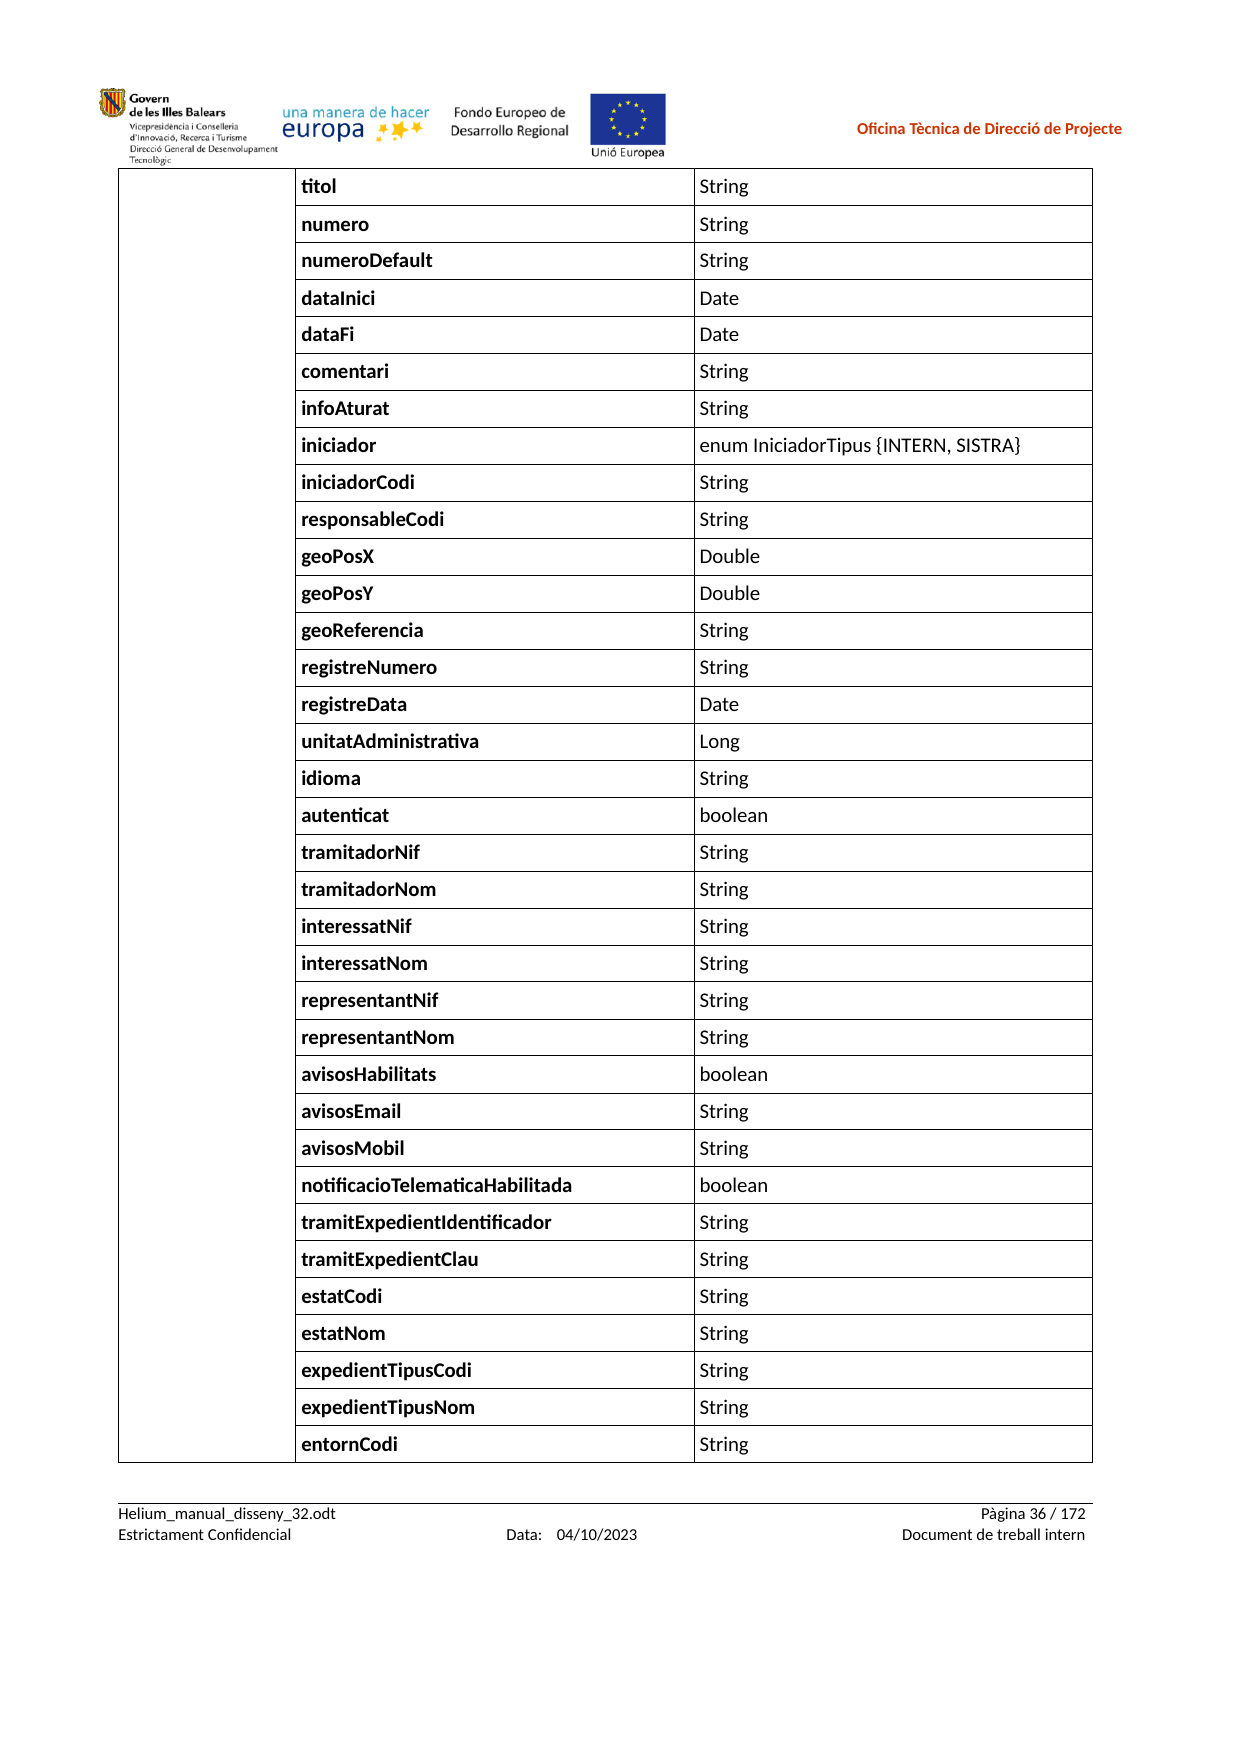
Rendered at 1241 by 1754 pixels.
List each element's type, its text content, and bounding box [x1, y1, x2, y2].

table_cell geoPosX [296, 539, 694, 575]
table_cell dataInici [296, 280, 694, 316]
table_cell String [695, 982, 1092, 1018]
table_cell entornCodi [296, 1426, 694, 1462]
picture [99, 87, 668, 166]
table_cell tramitExpedientClau [296, 1241, 694, 1277]
table_cell String [695, 1094, 1092, 1129]
table_cell String [695, 169, 1092, 205]
table_cell interessatNif [296, 909, 694, 944]
table_cell boolean [695, 798, 1092, 833]
table_cell geoPosY [296, 576, 694, 612]
table_cell tramitadorNif [296, 835, 694, 871]
table_cell String [695, 1315, 1092, 1351]
table_cell avisosHabilitats [296, 1056, 694, 1092]
table_cell String [695, 761, 1092, 797]
table_cell estatCodi [296, 1278, 694, 1314]
table_cell boolean [695, 1056, 1092, 1092]
table_cell String [695, 909, 1092, 944]
table_cell avisosEmail [296, 1094, 694, 1129]
table_cell representantNom [296, 1020, 694, 1055]
table_cell geoReferencia [296, 613, 694, 649]
table_cell unitatAdministrativa [296, 724, 694, 759]
table_cell registreNumero [296, 650, 694, 686]
table_cell titol [296, 169, 694, 205]
table_cell Long [695, 724, 1092, 759]
table_cell registreData [296, 687, 694, 723]
table_cell String [695, 650, 1092, 686]
table_cell Date [695, 687, 1092, 723]
table_cell Date [695, 280, 1092, 316]
table_cell tramitExpedientIdentificador [296, 1204, 694, 1240]
table_cell String [695, 1241, 1092, 1277]
table_cell String [695, 243, 1092, 279]
table_cell autenticat [296, 798, 694, 833]
table_cell boolean [695, 1167, 1092, 1203]
table_cell iniciadorCodi [296, 465, 694, 501]
table_cell String [695, 835, 1092, 871]
table_cell idioma [296, 761, 694, 797]
table_cell notificacioTelematicaHabilitada [296, 1167, 694, 1203]
table_cell expedientTipusNom [296, 1389, 694, 1425]
table_cell String [695, 354, 1092, 390]
table_cell String [695, 872, 1092, 907]
table_cell String [695, 1389, 1092, 1425]
table_cell String [695, 1278, 1092, 1314]
table_cell numeroDefault [296, 243, 694, 279]
table_cell avisosMobil [296, 1130, 694, 1166]
table_cell String [695, 1204, 1092, 1240]
table_cell Double [695, 576, 1092, 612]
table_cell String [695, 613, 1092, 649]
table_cell String [695, 465, 1092, 501]
table_cell representantNif [296, 982, 694, 1018]
table_cell responsableCodi [296, 502, 694, 538]
table_cell String [695, 1130, 1092, 1166]
table_cell comentari [296, 354, 694, 390]
table_cell interessatNom [296, 946, 694, 981]
table_cell String [695, 502, 1092, 538]
table_cell numero [296, 206, 694, 242]
table_cell expedientTipusCodi [296, 1352, 694, 1388]
table_cell dataFi [296, 317, 694, 353]
table_cell tramitadorNom [296, 872, 694, 907]
table_cell String [695, 1020, 1092, 1055]
table_cell infoAturat [296, 391, 694, 427]
table_cell String [695, 1426, 1092, 1462]
table_cell String [695, 391, 1092, 427]
table_cell iniciador [296, 428, 694, 464]
table_cell String [695, 206, 1092, 242]
table_cell estatNom [296, 1315, 694, 1351]
table_cell Date [695, 317, 1092, 353]
table_cell enum IniciadorTipus {INTERN, SISTRA} [695, 428, 1092, 464]
table_cell String [695, 946, 1092, 981]
table_cell String [695, 1352, 1092, 1388]
table_cell Double [695, 539, 1092, 575]
